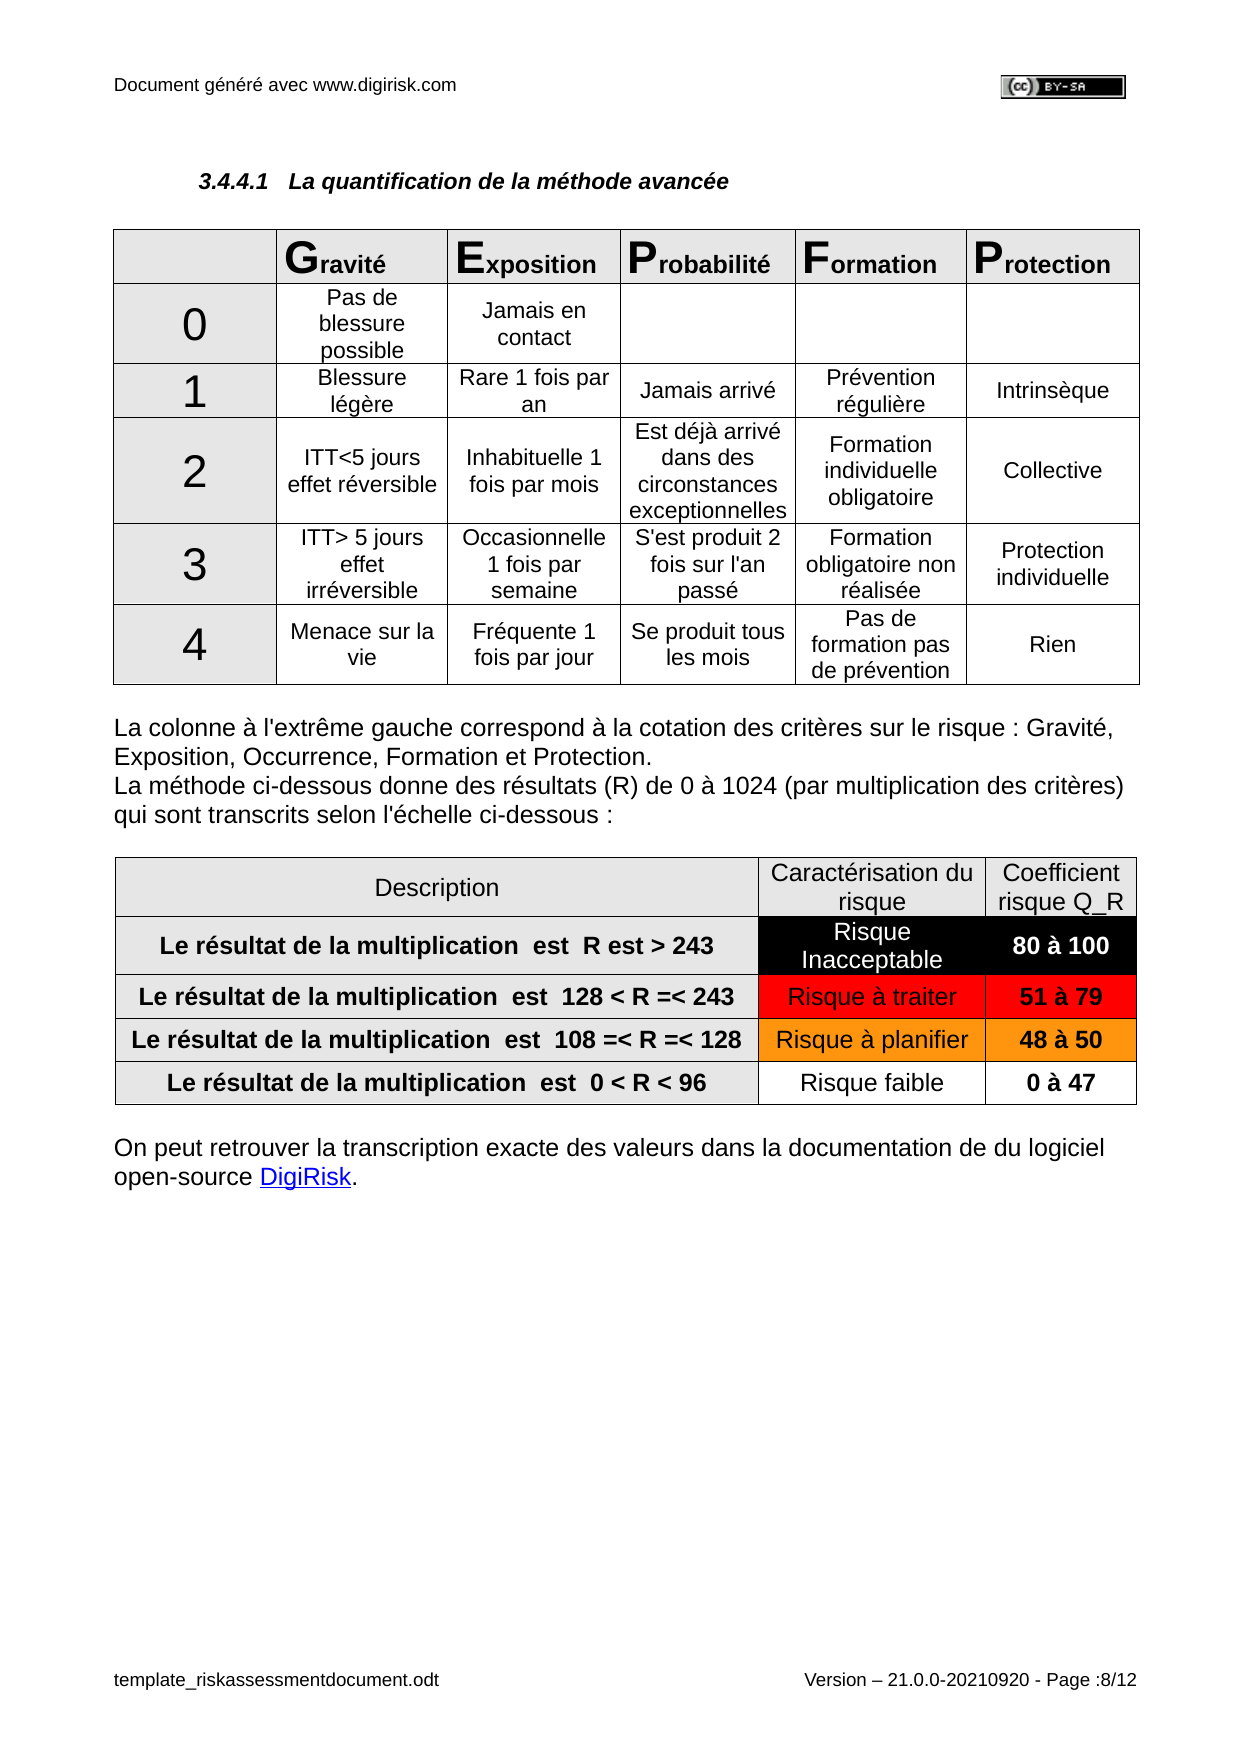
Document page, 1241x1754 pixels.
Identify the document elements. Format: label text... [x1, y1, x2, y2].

table_cell 2 [114, 418, 276, 523]
table_cell ITT<5 jours effet réversible [277, 418, 447, 523]
table_cell Menace sur la vie [277, 605, 447, 683]
table_header Gravité [277, 230, 447, 283]
text On peut retrouver la transcription exacte des valeurs dans la documentation de du logiciel open-source DigiRisk. [114, 1133, 1137, 1191]
table_cell [796, 284, 966, 363]
table_cell Intrinsèque [967, 364, 1139, 417]
table_cell Le résultat de la multiplication est R est > 243 [116, 917, 758, 974]
table_cell 3 [114, 524, 276, 603]
table_cell 4 [114, 605, 276, 683]
table_header [114, 230, 276, 283]
table_cell Le résultat de la multiplication est 108 =< R =< 128 [116, 1019, 758, 1061]
table_cell 1 [114, 364, 276, 417]
table_cell [621, 284, 795, 363]
table_cell Se produit tous les mois [621, 605, 795, 683]
table_cell Risque Inacceptable [759, 917, 985, 974]
table_cell Le résultat de la multiplication est 0 < R < 96 [116, 1062, 758, 1103]
table_header Probabilité [621, 230, 795, 283]
table_cell Pas de blessure possible [277, 284, 447, 363]
table_cell Formation obligatoire non réalisée [796, 524, 966, 603]
table_cell Occasionnelle 1 fois par semaine [448, 524, 620, 603]
table_cell Formation individuelle obligatoire [796, 418, 966, 523]
table_header Exposition [448, 230, 620, 283]
table_cell 51 à 79 [986, 975, 1136, 1018]
table_cell Le résultat de la multiplication est 128 < R =< 243 [116, 975, 758, 1018]
table_cell Jamais arrivé [621, 364, 795, 417]
table_cell Rare 1 fois par an [448, 364, 620, 417]
table_cell ITT> 5 jours effet irréversible [277, 524, 447, 603]
table_cell 0 [114, 284, 276, 363]
picture [1000, 75, 1126, 99]
table_header Caractérisation du risque [759, 858, 985, 916]
table_cell Inhabituelle 1 fois par mois [448, 418, 620, 523]
table_cell Blessure légère [277, 364, 447, 417]
table_cell Prévention régulière [796, 364, 966, 417]
table_cell Rien [967, 605, 1139, 683]
table_cell 48 à 50 [986, 1019, 1136, 1061]
table_header Formation [796, 230, 966, 283]
table_cell Est déjà arrivé dans des circonstances exceptionnelles [621, 418, 795, 523]
table_cell Risque faible [759, 1062, 985, 1103]
table_cell 80 à 100 [986, 917, 1136, 974]
table_cell Protection individuelle [967, 524, 1139, 603]
table_cell S'est produit 2 fois sur l'an passé [621, 524, 795, 603]
table_cell Risque à traiter [759, 975, 985, 1018]
table_cell Collective [967, 418, 1139, 523]
subtitle La quantification de la méthode avancée [198, 168, 1137, 194]
text La méthode ci-dessous donne des résultats (R) de 0 à 1024 (par multiplication des critères) qui sont transcrits selon l'échelle ci-dessous : [114, 771, 1137, 828]
table_cell Jamais en contact [448, 284, 620, 363]
text La colonne à l'extrême gauche correspond à la cotation des critères sur le risque : Gravité, Exposition, Occurrence, Formation et Protection. [114, 713, 1137, 771]
table_header Protection [967, 230, 1139, 283]
table_cell 0 à 47 [986, 1062, 1136, 1103]
table_header Description [116, 858, 758, 916]
table_header Coefficient risque Q_R [986, 858, 1136, 916]
table_cell [967, 284, 1139, 363]
table_cell Fréquente 1 fois par jour [448, 605, 620, 683]
table_cell Risque à planifier [759, 1019, 985, 1061]
table_cell Pas de formation pas de prévention [796, 605, 966, 683]
